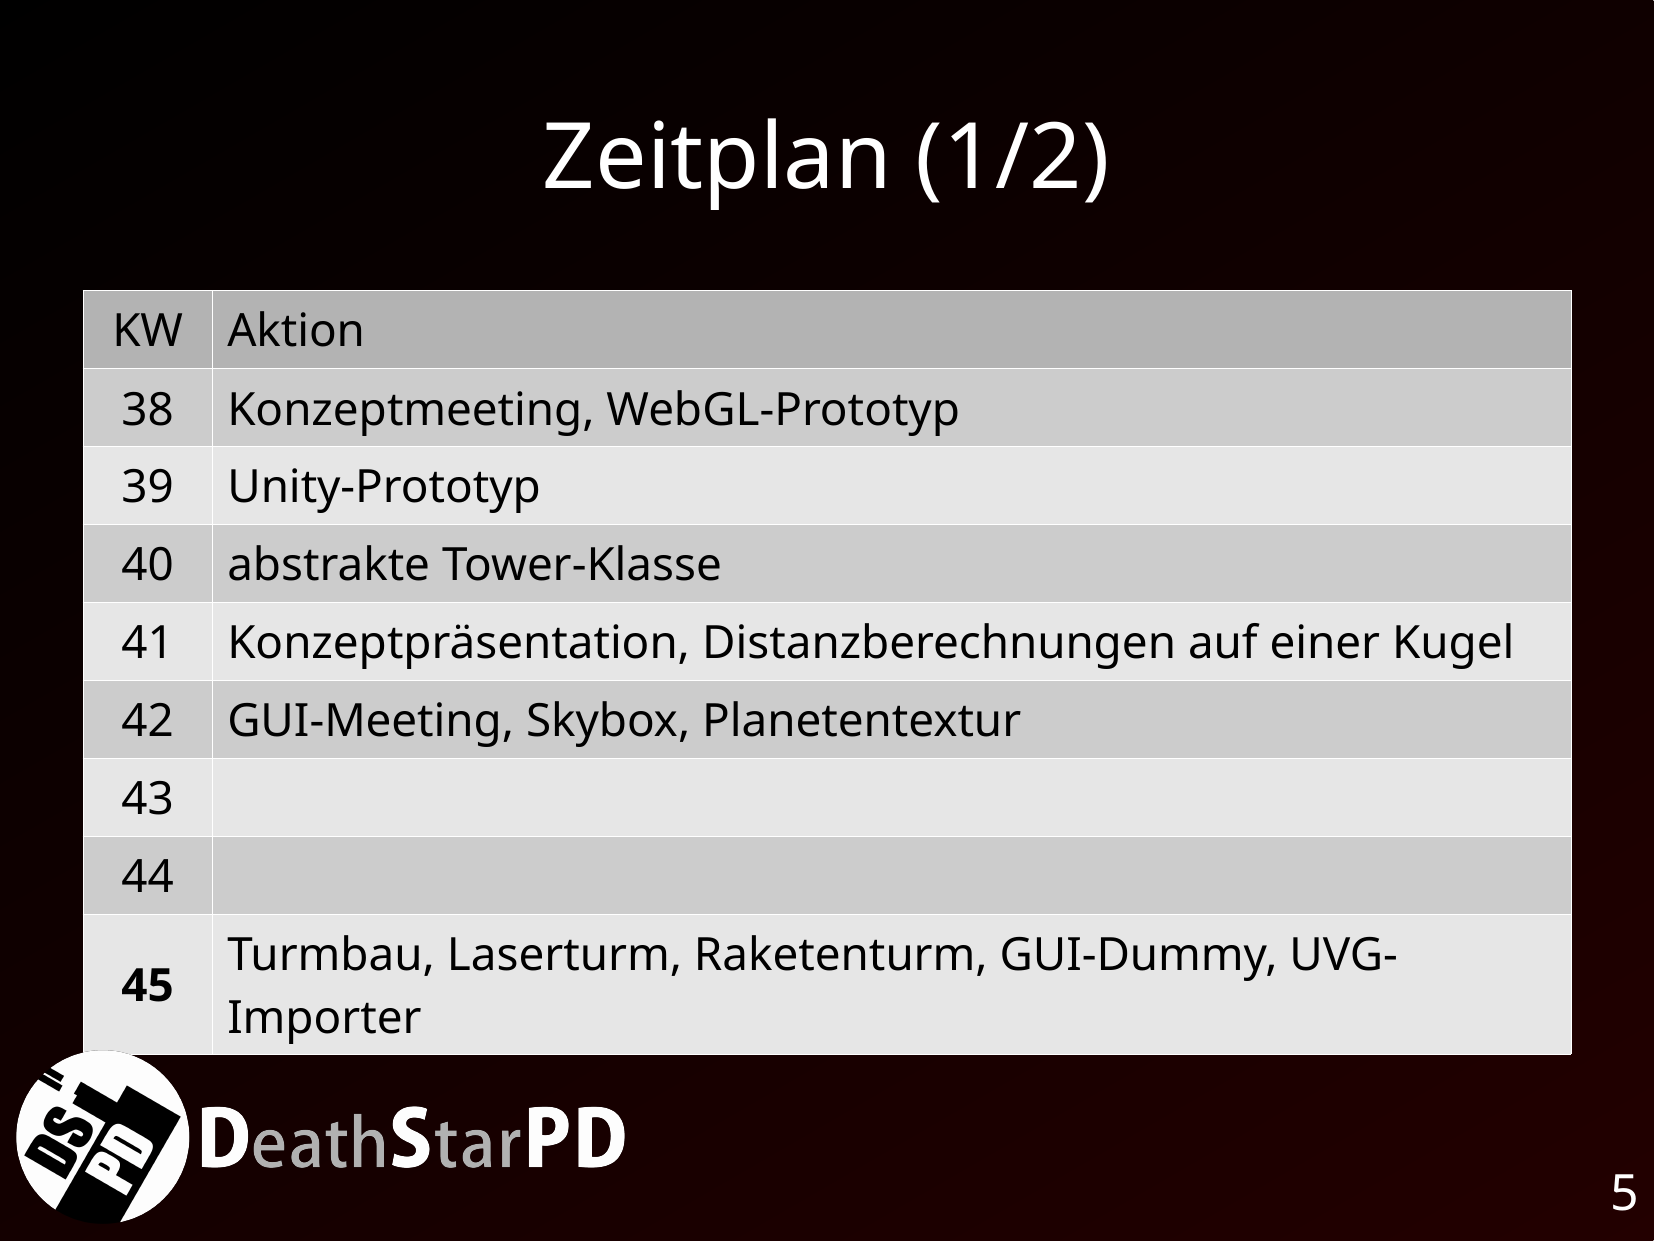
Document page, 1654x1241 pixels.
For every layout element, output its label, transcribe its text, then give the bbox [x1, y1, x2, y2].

picture [14, 1048, 635, 1226]
table_cell [213, 837, 1571, 914]
table_header KW [84, 291, 212, 368]
table_cell Konzeptpräsentation, Distanzberechnungen auf einer Kugel [213, 603, 1571, 680]
text_box [1500, 1117, 1654, 1241]
table_header Aktion [213, 291, 1571, 368]
table_cell 42 [84, 681, 212, 758]
table_cell 40 [84, 525, 212, 602]
table_cell 38 [84, 369, 212, 446]
table_cell abstrakte Tower-Klasse [213, 525, 1571, 602]
table_cell [213, 759, 1571, 836]
table_cell Unity-Prototyp [213, 447, 1571, 524]
table_cell GUI-Meeting, Skybox, Planetentextur [213, 681, 1571, 758]
title Zeitplan (1/2) [82, 49, 1571, 257]
table_cell 45 [84, 915, 212, 1048]
table_cell 43 [84, 759, 212, 836]
table_cell Konzeptmeeting, WebGL-Prototyp [213, 369, 1571, 446]
table_cell Turmbau, Laserturm, Raketenturm, GUI-Dummy, UVG-Importer [213, 915, 1571, 1054]
table_cell 44 [84, 837, 212, 914]
table_cell 39 [84, 447, 212, 524]
table_cell 41 [84, 603, 212, 680]
